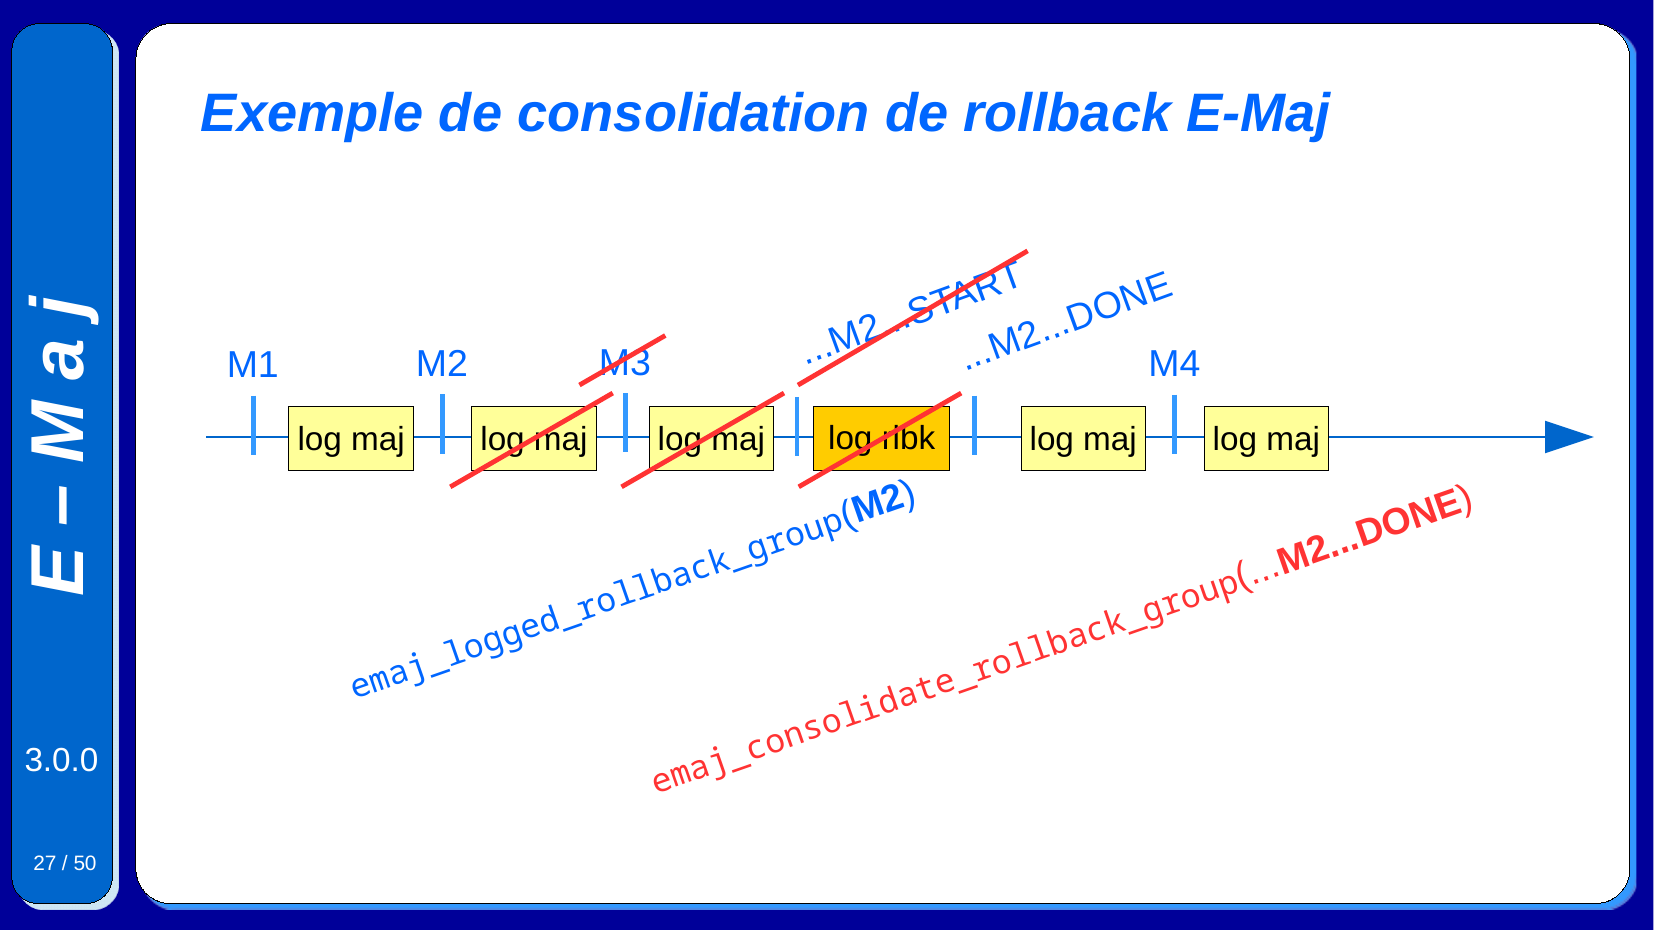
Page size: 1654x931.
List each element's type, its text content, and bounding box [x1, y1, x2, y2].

text_box log maj [656, 406, 774, 471]
text_box emaj_consolidate_rollback_group(...M2...DONE) [627, 462, 1499, 825]
text_box log rlbk [813, 406, 932, 471]
text_box log rlbk [833, 406, 950, 471]
text_box M4 [1133, 335, 1216, 393]
title Exemple de consolidation de rollback E-Maj [200, 34, 1575, 191]
text_box log maj [649, 406, 755, 467]
text_box M3 [584, 339, 666, 392]
text_box M3 [584, 334, 661, 379]
text_box log maj [1021, 406, 1146, 471]
text_box M1 [212, 336, 294, 394]
text_box M2 [401, 335, 483, 393]
text_box emaj_logged_rollback_group(M2) [326, 471, 941, 731]
text_box log maj [471, 406, 583, 471]
text_box ...M2...START [777, 241, 1046, 383]
text_box log maj [288, 406, 414, 471]
text_box log maj [1204, 406, 1329, 471]
text_box ...M2...DONE [937, 250, 1195, 391]
text_box log maj [485, 406, 597, 471]
